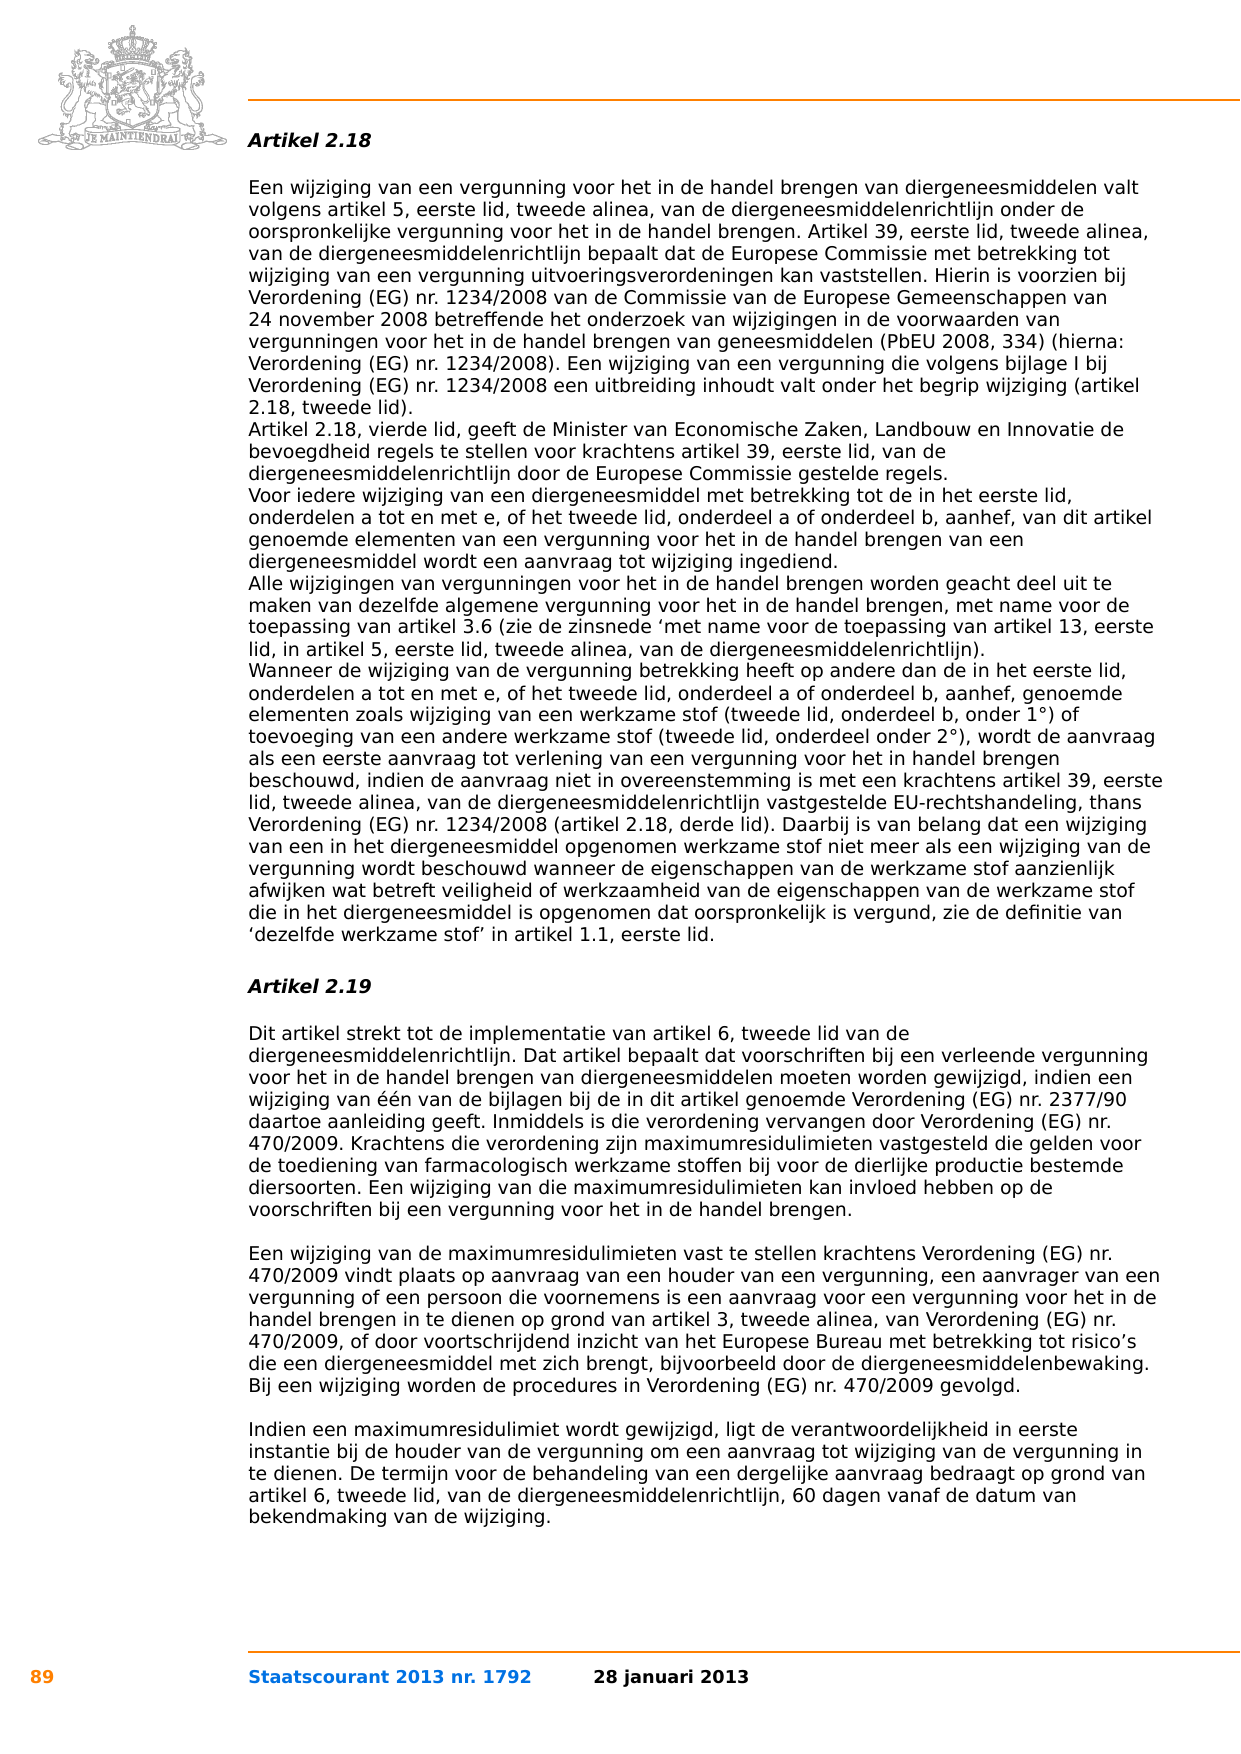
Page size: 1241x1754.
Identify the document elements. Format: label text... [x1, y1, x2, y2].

text Alle wijzigingen van vergunningen voor het in de handel brengen worden geacht deel uit te maken van dezelfde algemene vergunning voor het in de handel brengen, met name voor de toepassing van artikel 3.6 (zie de zinsnede ‘met name voor de toepassing van artikel 13, eerste lid, in artikel 5, eerste lid, tweede alinea, van de diergeneesmiddelenrichtlijn). [248, 572, 1163, 660]
text Wanneer de wijziging van de vergunning betrekking heeft op andere dan de in het eerste lid, onderdelen a tot en met e, of het tweede lid, onderdeel a of onderdeel b, aanhef, genoemde elementen zoals wijziging van een werkzame stof (tweede lid, onderdeel b, onder 1°) of toevoeging van een andere werkzame stof (tweede lid, onderdeel onder 2°), wordt de aanvraag als een eerste aanvraag tot verlening van een vergunning voor het in handel brengen beschouwd, indien de aanvraag niet in overeenstemming is met een krachtens artikel 39, eerste lid, tweede alinea, van de diergeneesmiddelenrichtlijn vastgestelde EU-rechtshandeling, thans Verordening (EG) nr. 1234/2008 (artikel 2.18, derde lid). Daarbij is van belang dat een wijziging van een in het diergeneesmiddel opgenomen werkzame stof niet meer als een wijziging van de vergunning wordt beschouwd wanneer de eigenschappen van de werkzame stof aanzienlijk afwijken wat betreft veiligheid of werkzaamheid van de eigenschappen van de werkzame stof die in het diergeneesmiddel is opgenomen dat oorspronkelijk is vergund, zie de definitie van ‘dezelfde werkzame stof’ in artikel 1.1, eerste lid. [248, 660, 1163, 946]
text Een wijziging van een vergunning voor het in de handel brengen van diergeneesmiddelen valt volgens artikel 5, eerste lid, tweede alinea, van de diergeneesmiddelenrichtlijn onder de oorspronkelijke vergunning voor het in de handel brengen. Artikel 39, eerste lid, tweede alinea, van de diergeneesmiddelenrichtlijn bepaalt dat de Europese Commissie met betrekking tot wijziging van een vergunning uitvoeringsverordeningen kan vaststellen. Hierin is voorzien bij Verordening (EG) nr. 1234/2008 van de Commissie van de Europese Gemeenschappen van 24 november 2008 betreffende het onderzoek van wijzigingen in de voorwaarden van vergunningen voor het in de handel brengen van geneesmiddelen (PbEU 2008, 334) (hierna: Verordening (EG) nr. 1234/2008). Een wijziging van een vergunning die volgens bijlage I bij Verordening (EG) nr. 1234/2008 een uitbreiding inhoudt valt onder het begrip wijziging (artikel 2.18, tweede lid). [248, 177, 1163, 419]
text Indien een maximumresidulimiet wordt gewijzigd, ligt de verantwoordelijkheid in eerste instantie bij de houder van de vergunning om een aanvraag tot wijziging van de vergunning in te dienen. De termijn voor de behandeling van een dergelijke aanvraag bedraagt op grond van artikel 6, tweede lid, van de diergeneesmiddelenrichtlijn, 60 dagen vanaf de datum van bekendmaking van de wijziging. [248, 1418, 1163, 1528]
text Dit artikel strekt tot de implementatie van artikel 6, tweede lid van de diergeneesmiddelenrichtlijn. Dat artikel bepaalt dat voorschriften bij een verleende vergunning voor het in de handel brengen van diergeneesmiddelen moeten worden gewijzigd, indien een wijziging van één van de bijlagen bij de in dit artikel genoemde Verordening (EG) nr. 2377/90 daartoe aanleiding geeft. Inmiddels is die verordening vervangen door Verordening (EG) nr. 470/2009. Krachtens die verordening zijn maximumresidulimieten vastgesteld die gelden voor de toediening van farmacologisch werkzame stoffen bij voor de dierlijke productie bestemde diersoorten. Een wijziging van die maximumresidulimieten kan invloed hebben op de voorschriften bij een vergunning voor het in de handel brengen. [248, 1023, 1163, 1221]
picture [38, 25, 227, 150]
text Een wijziging van de maximumresidulimieten vast te stellen krachtens Verordening (EG) nr. 470/2009 vindt plaats op aanvraag van een houder van een vergunning, een aanvrager van een vergunning of een persoon die voornemens is een aanvraag voor een vergunning voor het in de handel brengen in te dienen op grond van artikel 3, tweede alinea, van Verordening (EG) nr. 470/2009, of door voortschrijdend inzicht van het Europese Bureau met betrekking tot risico’s die een diergeneesmiddel met zich brengt, bijvoorbeeld door de diergeneesmiddelenbewaking. Bij een wijziging worden de procedures in Verordening (EG) nr. 470/2009 gevolgd. [248, 1243, 1163, 1397]
text Voor iedere wijziging van een diergeneesmiddel met betrekking tot de in het eerste lid, onderdelen a tot en met e, of het tweede lid, onderdeel a of onderdeel b, aanhef, van dit artikel genoemde elementen van een vergunning voor het in de handel brengen van een diergeneesmiddel wordt een aanvraag tot wijziging ingediend. [248, 484, 1163, 572]
text Artikel 2.18, vierde lid, geeft de Minister van Economische Zaken, Landbouw en Innovatie de bevoegdheid regels te stellen voor krachtens artikel 39, eerste lid, van de diergeneesmiddelenrichtlijn door de Europese Commissie gestelde regels. [248, 419, 1163, 484]
subtitle Artikel 2.18 [248, 130, 1163, 152]
subtitle Artikel 2.19 [248, 976, 1163, 998]
